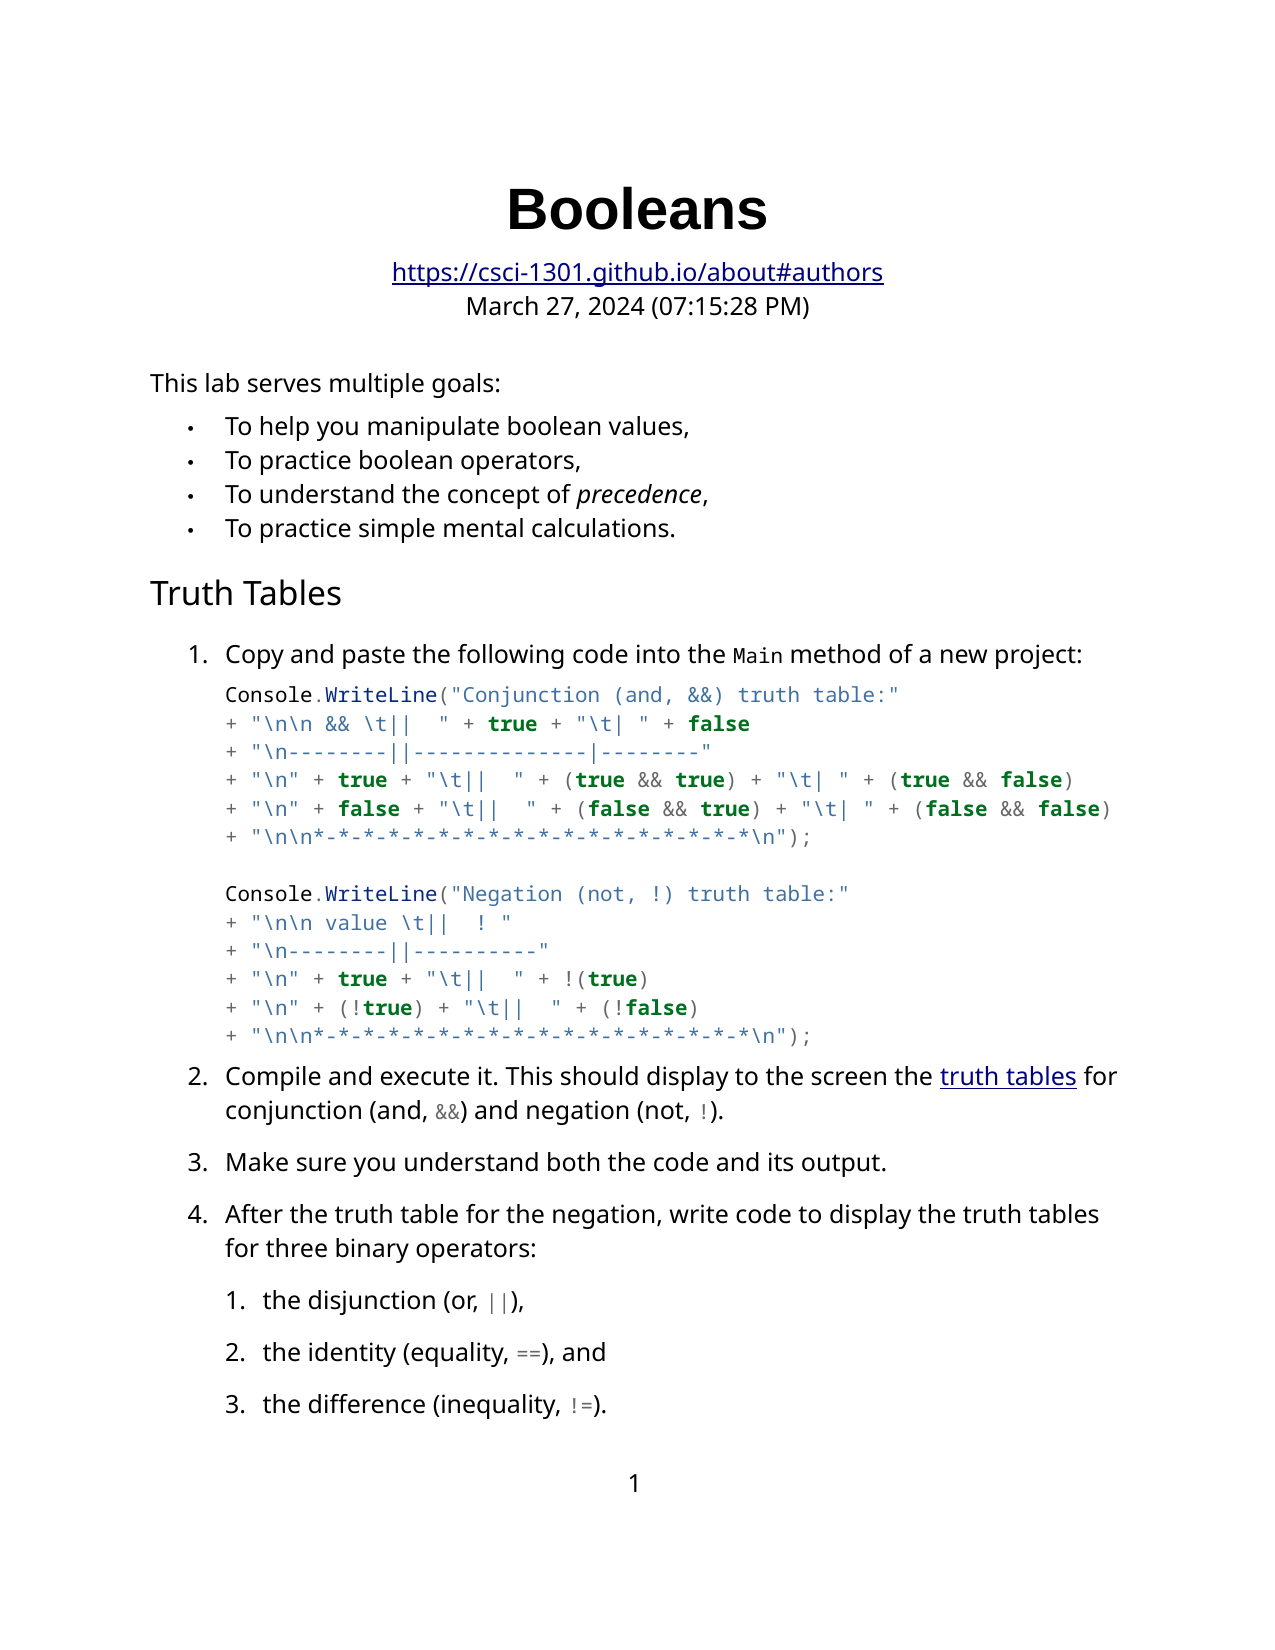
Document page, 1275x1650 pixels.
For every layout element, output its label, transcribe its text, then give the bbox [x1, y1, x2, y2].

list + "\n--------||----------" [187, 936, 1125, 964]
list the difference (inequality, !=). [225, 1387, 1125, 1421]
list + "\n\n*-*-*-*-*-*-*-*-*-*-*-*-*-*-*-*-*-*\n"); [187, 822, 1125, 851]
list To understand the concept of precedence, [187, 477, 1125, 511]
list + "\n" + true + "\t|| " + (true && true) + "\t| " + (true && false) [187, 766, 1125, 794]
list + "\n" + false + "\t|| " + (false && true) + "\t| " + (false && false) [187, 794, 1125, 822]
list After the truth table for the negation, write code to display the truth tables for three binary operators: [187, 1197, 1125, 1265]
list Console.WriteLine("Conjunction (and, &&) truth table:" [187, 680, 1125, 709]
list To practice simple mental calculations. [187, 511, 1125, 545]
subtitle Truth Tables [150, 570, 1125, 616]
list + "\n--------||--------------|--------" [187, 737, 1125, 766]
list To help you manipulate boolean values, [187, 409, 1125, 443]
list To practice boolean operators, [187, 443, 1125, 477]
title Booleans [150, 175, 1125, 242]
list Console.WriteLine("Negation (not, !) truth table:" [187, 879, 1125, 908]
list + "\n\n && \t|| " + true + "\t| " + false [187, 709, 1125, 737]
text This lab serves multiple goals: [150, 366, 1125, 400]
list + "\n\n value \t|| ! " [187, 908, 1125, 936]
list Copy and paste the following code into the Main method of a new project: [187, 637, 1125, 671]
text https://csci-1301.github.io/about#authors [150, 254, 1125, 289]
list Compile and execute it. This should display to the screen the truth tables for conjunction (and, &&) and negation (not, !). [187, 1059, 1125, 1127]
list the disjunction (or, ||), [225, 1283, 1125, 1317]
list + "\n" + true + "\t|| " + !(true) [187, 964, 1125, 993]
list the identity (equality, ==), and [225, 1335, 1125, 1369]
list + "\n" + (!true) + "\t|| " + (!false) [187, 993, 1125, 1021]
list + "\n\n*-*-*-*-*-*-*-*-*-*-*-*-*-*-*-*-*-*\n"); [187, 1021, 1125, 1050]
text March 27, 2024 (07:15:28 PM) [150, 289, 1125, 323]
list Make sure you understand both the code and its output. [187, 1145, 1125, 1179]
